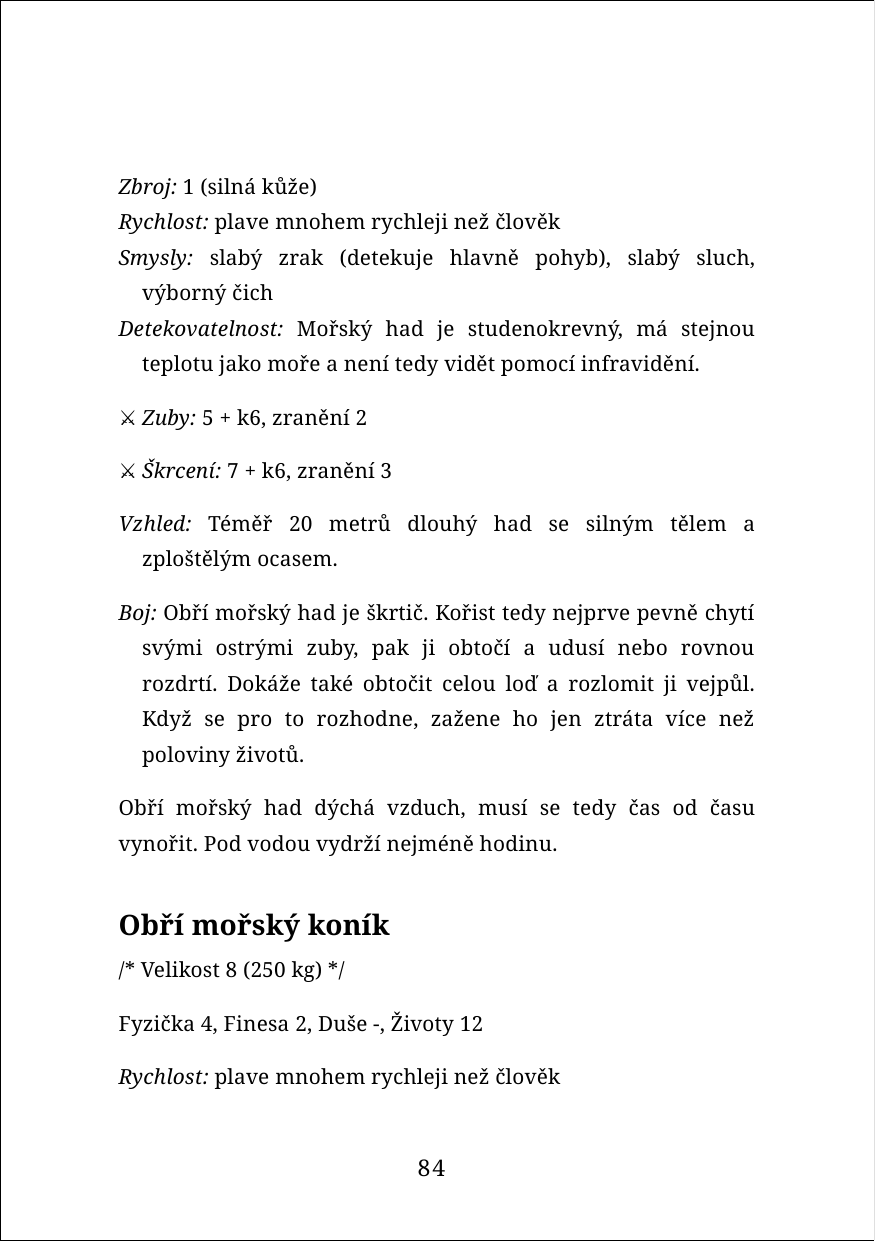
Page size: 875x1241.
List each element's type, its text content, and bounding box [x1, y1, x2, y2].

text Rychlost: plave mnohem rychleji než člověk [118, 207, 756, 236]
text Rychlost: plave mnohem rychleji než člověk [118, 1062, 756, 1091]
text Obří mořský had dýchá vzduch, musí se tedy čas od času vynořit. Pod vodou vydrží nejméně hodinu. [118, 793, 756, 857]
text Smysly: slabý zrak (detekuje hlavně pohyb), slabý sluch, výborný čich [118, 243, 756, 307]
text /* Velikost 8 (250 kg) */ [118, 956, 756, 984]
text Detekovatelnost: Mořský had je studenokrevný, má stejnou teplotu jako moře a není tedy vidět pomocí infravidění. [118, 314, 756, 378]
text ⚔ Škrcení: 7 + k6, zranění 3 [118, 456, 756, 484]
text ⚔ Zuby: 5 + k6, zranění 2 [118, 403, 756, 431]
text Zbroj: 1 (silná kůže) [118, 172, 756, 200]
text Vzhled: Téměř 20 metrů dlouhý had se silným tělem a zploštělým ocasem. [118, 509, 756, 573]
text Fyzička 4, Finesa 2, Duše -, Životy 12 [118, 1009, 756, 1037]
text Boj: Obří mořský had je škrtič. Kořist tedy nejprve pevně chytí svými ostrými zuby, pak ji obtočí a udusí nebo rovnou rozdrtí. Dokáže také obtočit celou loď a rozlomit ji vejpůl. Když se pro to rozhodne, zažene ho jen ztráta více než poloviny životů. [118, 598, 756, 768]
subtitle Obří mořský koník [118, 906, 756, 944]
